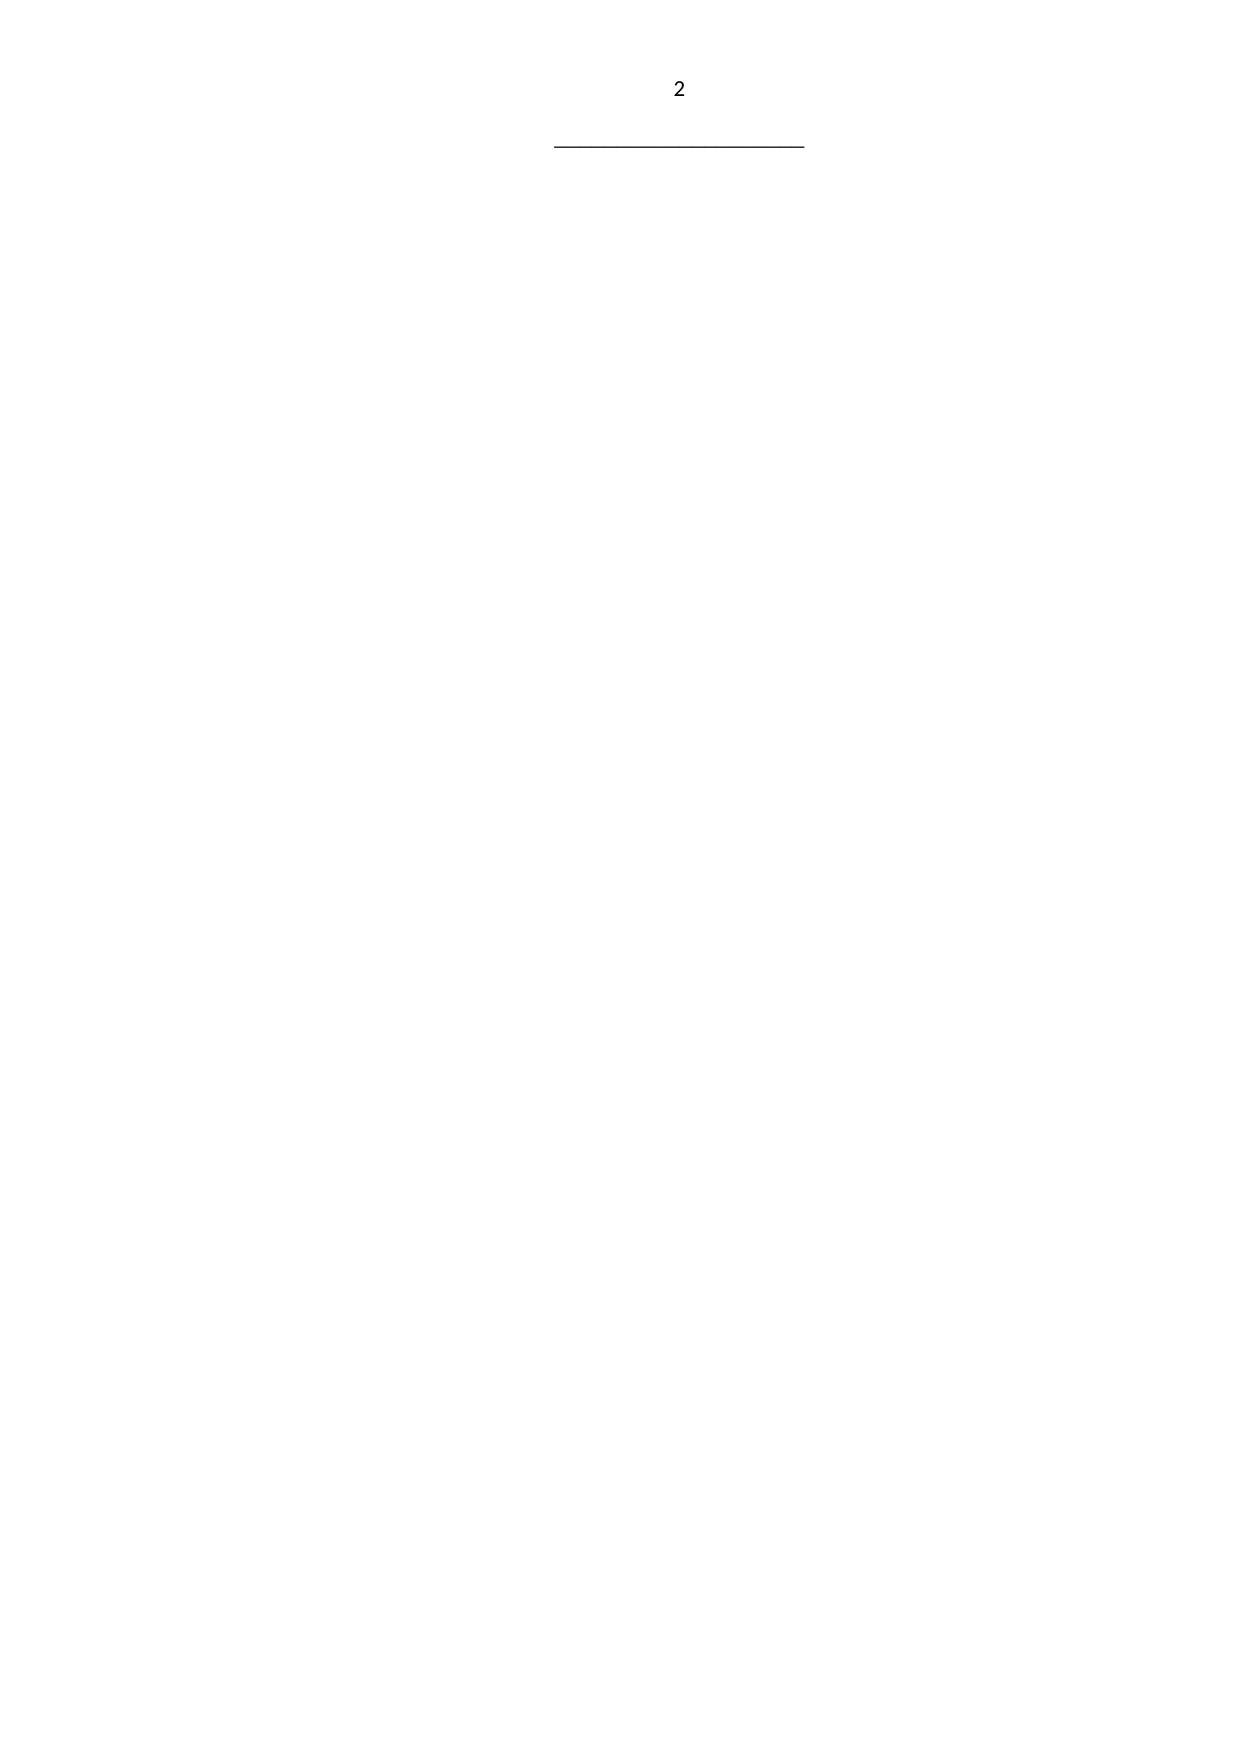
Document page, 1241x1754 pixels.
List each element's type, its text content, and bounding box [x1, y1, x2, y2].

text –––––––––––––––––––– [177, 131, 1181, 159]
